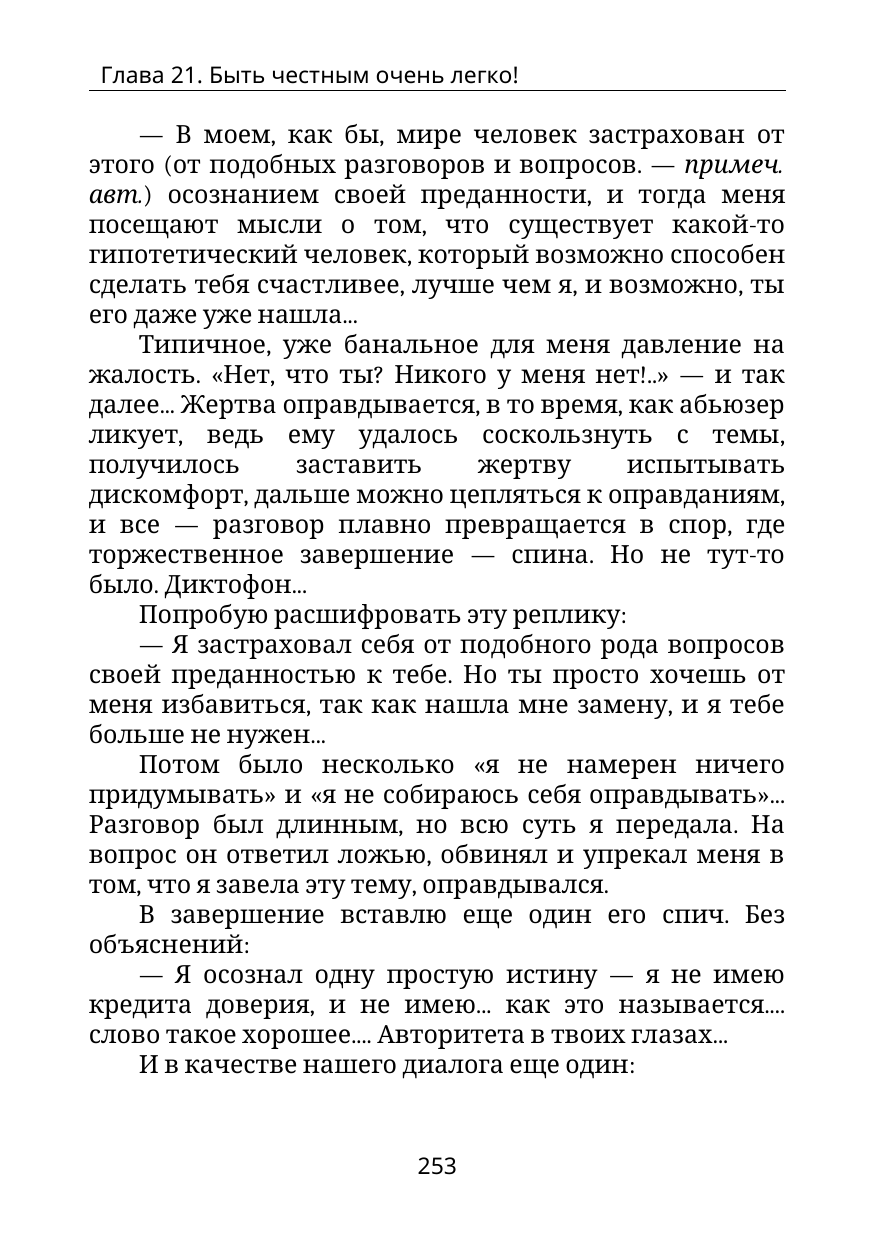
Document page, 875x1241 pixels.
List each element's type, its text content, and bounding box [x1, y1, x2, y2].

text Попробую расшифровать эту реплику: [88, 600, 786, 630]
text И в качестве нашего диалога еще один: [88, 1050, 786, 1080]
text — Я осознал одну простую истину — я не имею кредита доверия, и не имею... как это называется.... слово такое хорошее.... Авторитета в твоих глазах... [88, 960, 786, 1050]
text В завершение вставлю еще один его спич. Без объяснений: [88, 900, 786, 960]
text Типичное, уже банальное для меня давление на жалость. «Нет, что ты? Никого у меня нет!..» — и так далее... Жертва оправдывается, в то время, как абьюзер ликует, ведь ему удалось соскользнуть с темы, получилось заставить жертву испытывать дискомфорт, дальше можно цепляться к оправданиям, и все — разговор плавно превращается в спор, где торжественное завершение — спина. Но не тут-то было. Диктофон... [88, 330, 786, 600]
text Потом было несколько «я не намерен ничего придумывать» и «я не собираюсь себя оправдывать»... Разговор был длинным, но всю суть я передала. На вопрос он ответил ложью, обвинял и упрекал меня в том, что я завела эту тему, оправдывался. [88, 750, 786, 900]
text — Я застраховал себя от подобного рода вопросов своей преданностью к тебе. Но ты просто хочешь от меня избавиться, так как нашла мне замену, и я тебе больше не нужен... [88, 630, 786, 750]
text — В моем, как бы, мире человек застрахован от этого (от подобных разговоров и вопросов. — примеч. авт.) осознанием своей преданности, и тогда меня посещают мысли о том, что существует какой-то гипотетический человек, который возможно способен сделать тебя счастливее, лучше чем я, и возможно, ты его даже уже нашла... [88, 120, 786, 330]
